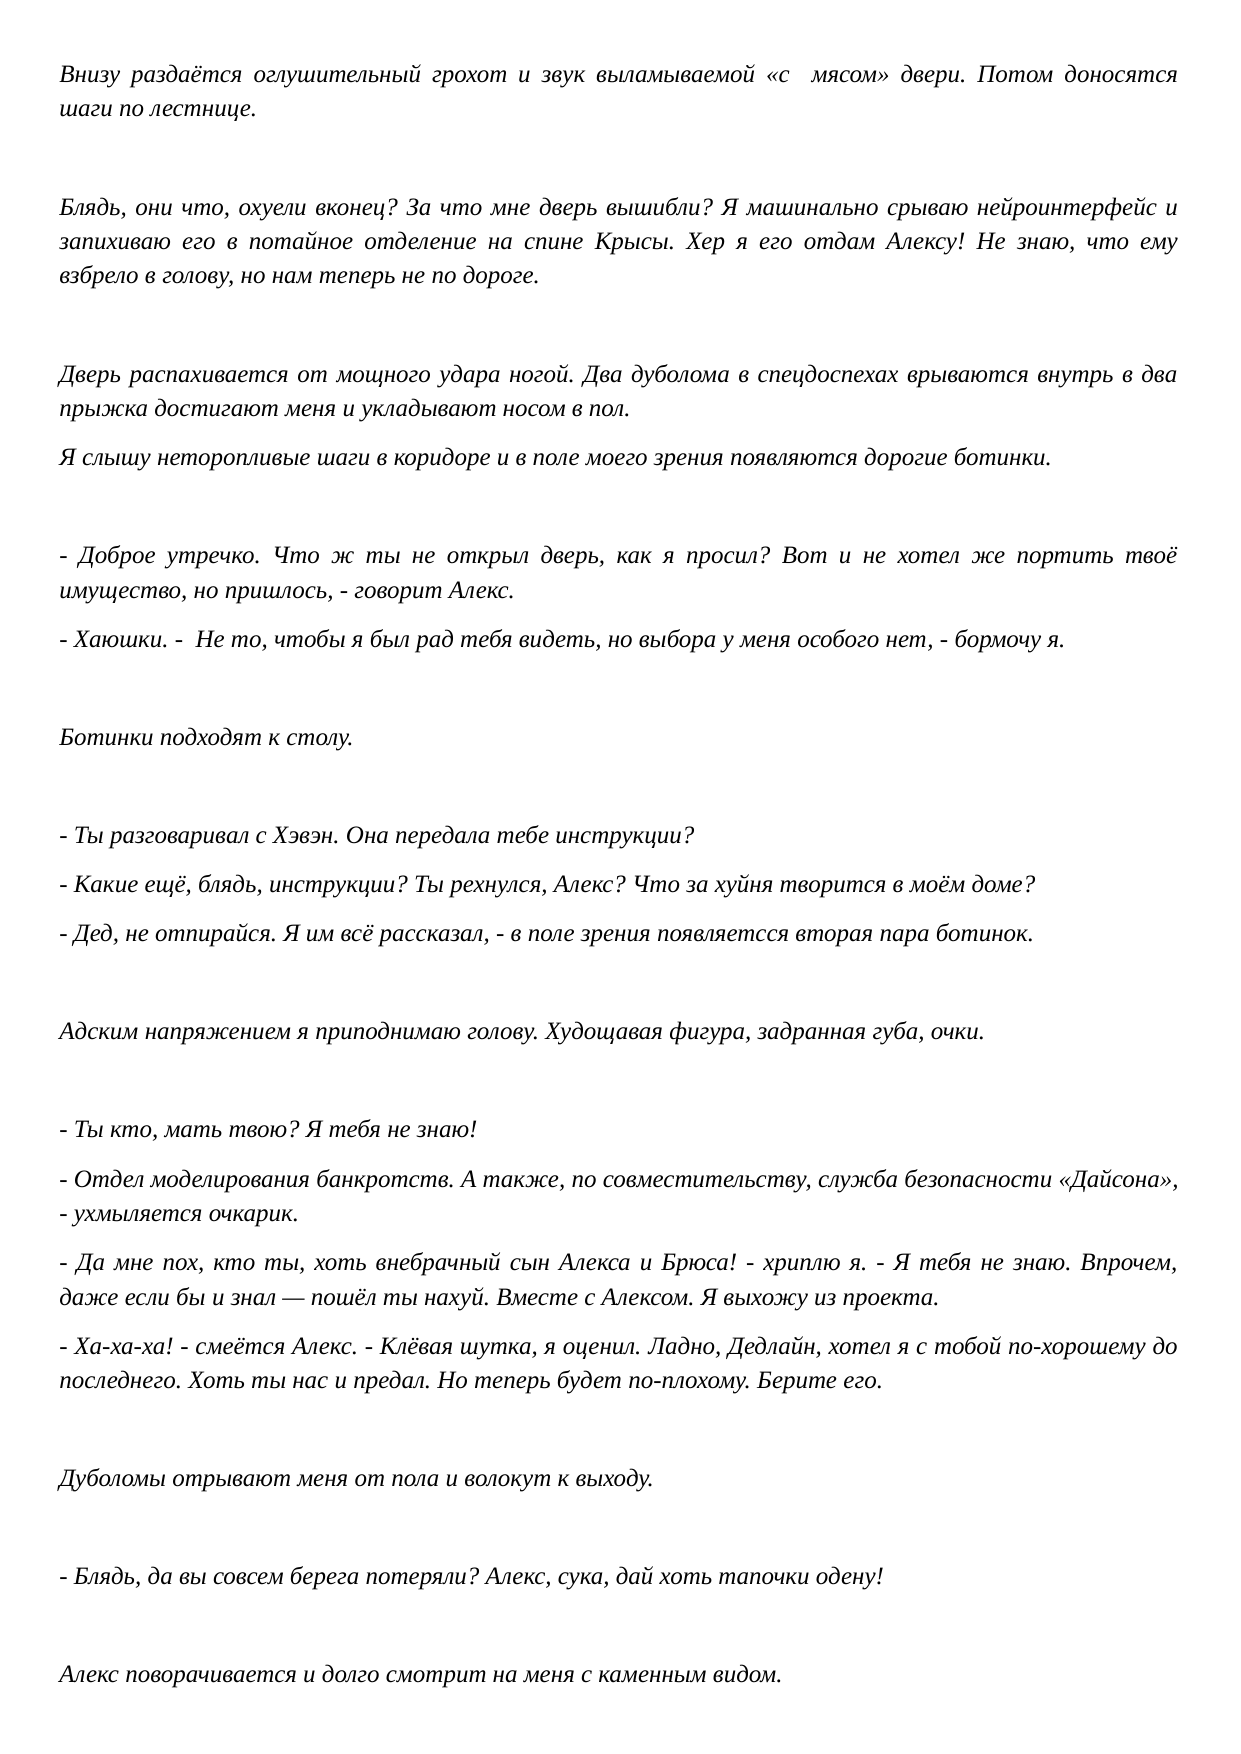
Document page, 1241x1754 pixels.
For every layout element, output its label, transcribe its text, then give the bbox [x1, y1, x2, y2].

text Алекс поворачивается и долго смотрит на меня с каменным видом. [59, 1659, 1181, 1688]
text - Ты разговаривал с Хэвэн. Она передала тебе инструкции? [59, 820, 1181, 849]
text Дверь распахивается от мощного удара ногой. Два дуболома в спецдоспехах врываются внутрь в два прыжка достигают меня и укладывают носом в пол. [59, 359, 1181, 422]
text Я слышу неторопливые шаги в коридоре и в поле моего зрения появляются дорогие ботинки. [59, 442, 1181, 471]
text - Ха-ха-ха! - смеётся Алекс. - Клёвая шутка, я оценил. Ладно, Дедлайн, хотел я с тобой по-хорошему до последнего. Хоть ты нас и предал. Но теперь будет по-плохому. Берите его. [59, 1331, 1181, 1394]
text - Хаюшки. - Не то, чтобы я был рад тебя видеть, но выбора у меня особого нет, - бормочу я. [59, 624, 1181, 653]
text - Блядь, да вы совсем берега потеряли? Алекс, сука, дай хоть тапочки одену! [59, 1561, 1181, 1590]
text - Ты кто, мать твою? Я тебя не знаю! [59, 1114, 1181, 1143]
text Адским напряжением я приподнимаю голову. Худощавая фигура, задранная губа, очки. [59, 1016, 1181, 1045]
text - Доброе утречко. Что ж ты не открыл дверь, как я просил? Вот и не хотел же портить твоё имущество, но пришлось, - говорит Алекс. [59, 540, 1181, 604]
text Блядь, они что, охуели вконец? За что мне дверь вышибли? Я машинально срываю нейроинтерфейс и запихиваю его в потайное отделение на спине Крысы. Хер я его отдам Алексу! Не знаю, что ему взбрело в голову, но нам теперь не по дороге. [59, 192, 1181, 289]
text - Отдел моделирования банкротств. А также, по совместительству, служба безопасности «Дайсона», - ухмыляется очкарик. [59, 1164, 1181, 1227]
text Ботинки подходят к столу. [59, 722, 1181, 751]
text - Да мне пох, кто ты, хоть внебрачный сын Алекса и Брюса! - хриплю я. - Я тебя не знаю. Впрочем, даже если бы и знал — пошёл ты нахуй. Вместе с Алексом. Я выхожу из проекта. [59, 1247, 1181, 1310]
text Дуболомы отрывают меня от пола и волокут к выходу. [59, 1463, 1181, 1492]
text - Дед, не отпирайся. Я им всё рассказал, - в поле зрения появляетсся вторая пара ботинок. [59, 918, 1181, 947]
text - Какие ещё, блядь, инструкции? Ты рехнулся, Алекс? Что за хуйня творится в моём доме? [59, 869, 1181, 898]
text Внизу раздаётся оглушительный грохот и звук выламываемой «с мясом» двери. Потом доносятся шаги по лестнице. [59, 59, 1181, 122]
